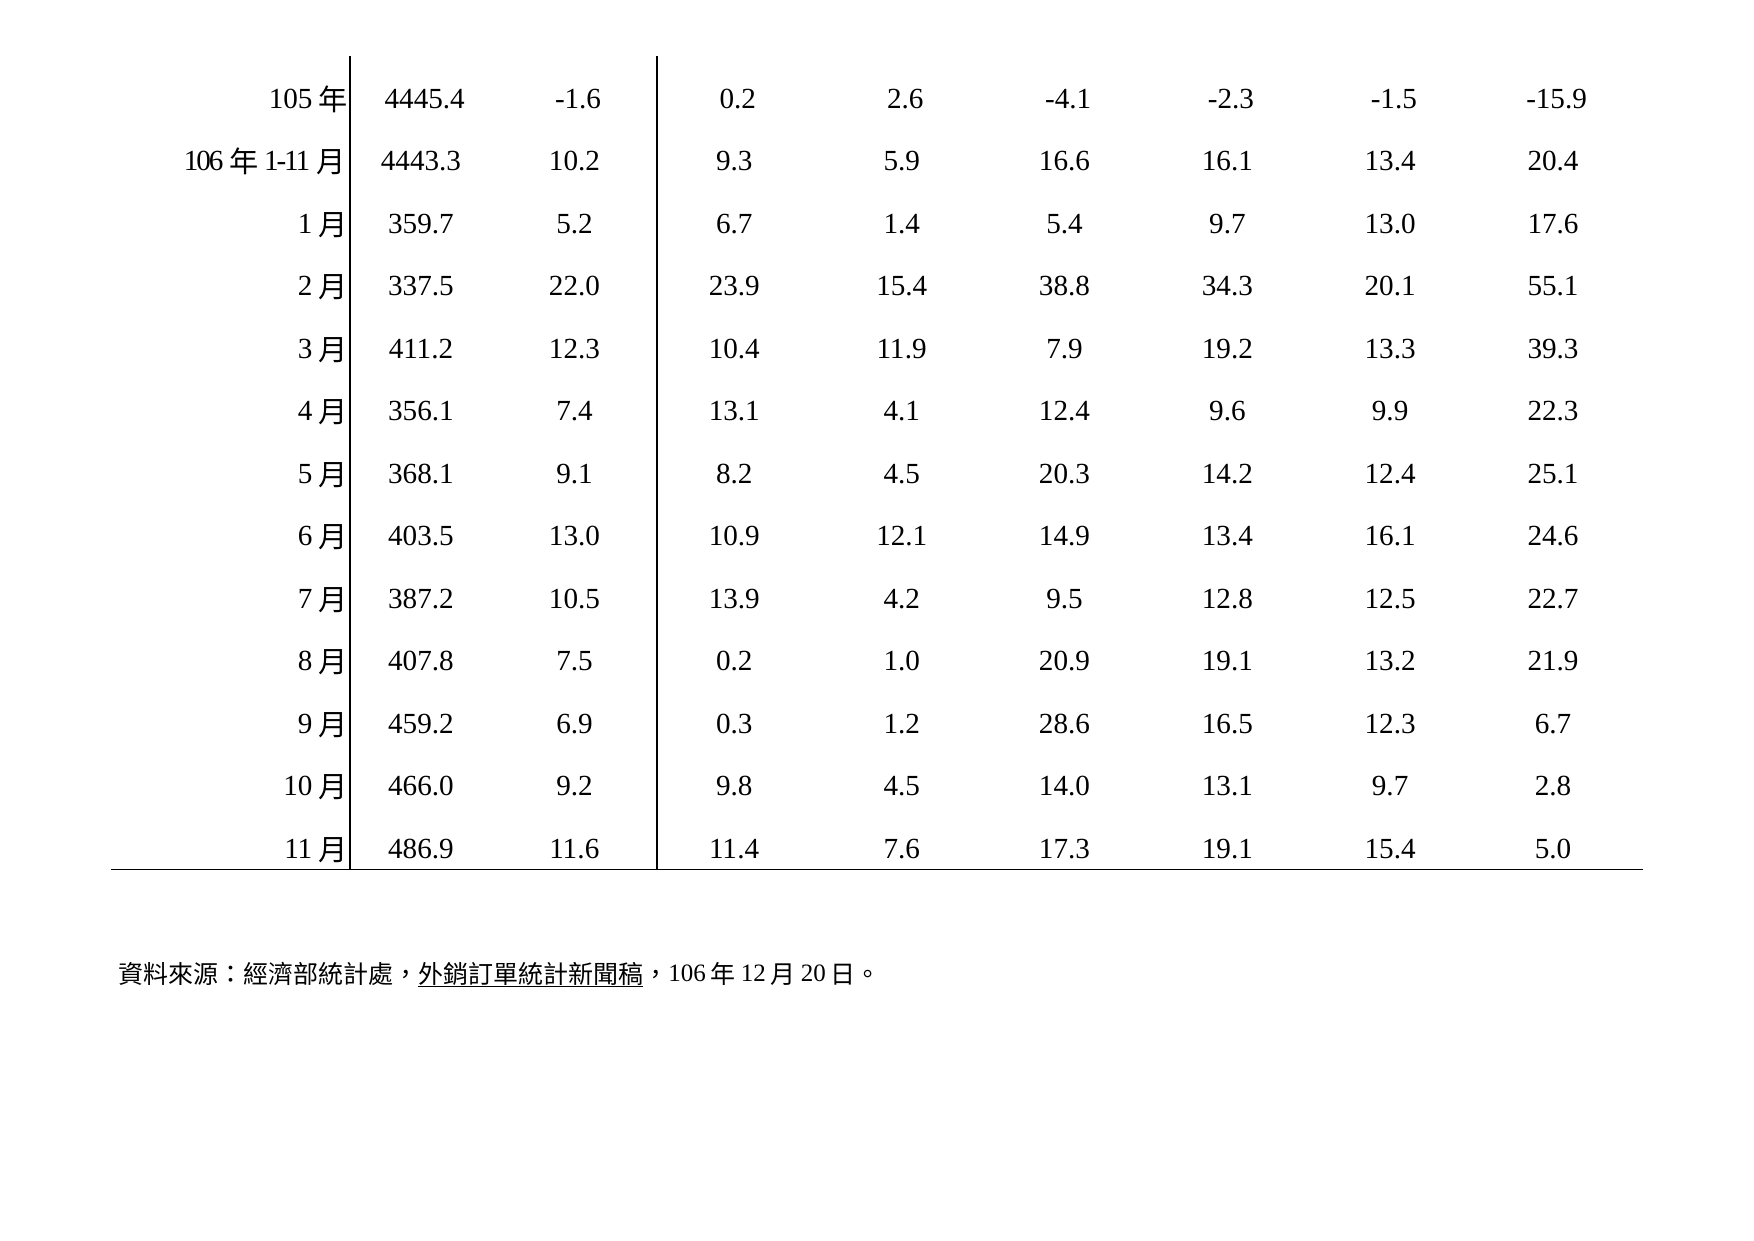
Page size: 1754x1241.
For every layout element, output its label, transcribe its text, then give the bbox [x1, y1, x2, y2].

table_cell 1.4 [829, 181, 992, 243]
table_cell 16.1 [1318, 494, 1480, 556]
table_cell -1.6 [509, 56, 656, 118]
table_cell 19.1 [1155, 619, 1317, 681]
table_cell 22.3 [1480, 369, 1643, 431]
table_cell 5月 [111, 431, 349, 493]
table_cell 9.9 [1318, 369, 1480, 431]
table_cell 8月 [111, 619, 349, 681]
table_cell 1月 [111, 181, 349, 243]
table_cell 12.4 [1318, 431, 1480, 493]
table_cell 34.3 [1155, 244, 1317, 306]
table_cell 22.7 [1480, 556, 1643, 618]
table_cell 13.9 [658, 556, 829, 618]
table_cell 17.6 [1480, 181, 1643, 243]
table_cell 9.1 [509, 431, 656, 493]
table_cell 9.3 [658, 119, 829, 181]
table_cell 9.7 [1318, 744, 1480, 806]
table_cell 10.4 [658, 306, 829, 368]
table_cell 28.6 [992, 681, 1155, 743]
table_cell 12.3 [1318, 681, 1480, 743]
table_cell -15.9 [1480, 56, 1643, 118]
table_cell 7.4 [509, 369, 656, 431]
table_cell 12.8 [1155, 556, 1317, 618]
table_cell 15.4 [829, 244, 992, 306]
table_cell 13.1 [658, 369, 829, 431]
table_cell 0.2 [658, 56, 829, 118]
table_cell 5.9 [829, 119, 992, 181]
table_cell 21.9 [1480, 619, 1643, 681]
table_cell 7.5 [509, 619, 656, 681]
table_cell 4.1 [829, 369, 992, 431]
table_cell 7.6 [829, 806, 992, 868]
table_cell 466.0 [351, 744, 509, 806]
table_cell 106年1-11月 [111, 119, 349, 181]
table_cell 356.1 [351, 369, 509, 431]
table_cell 14.2 [1155, 431, 1317, 493]
table_cell 20.1 [1318, 244, 1480, 306]
table_cell 403.5 [351, 494, 509, 556]
table_cell 11月 [111, 806, 349, 868]
table_cell 25.1 [1480, 431, 1643, 493]
table_cell 5.0 [1480, 806, 1643, 868]
table_cell 5.4 [992, 181, 1155, 243]
table_cell 10月 [111, 744, 349, 806]
table_cell 4445.4 [351, 56, 509, 118]
table_cell 9月 [111, 681, 349, 743]
table_cell 7.9 [992, 306, 1155, 368]
table_cell -2.3 [1155, 56, 1317, 118]
text 資料來源：經濟部統計處，外銷訂單統計新聞稿，106年12月20日。 [118, 931, 1636, 993]
table_cell 337.5 [351, 244, 509, 306]
table_cell 13.2 [1318, 619, 1480, 681]
table_cell 14.9 [992, 494, 1155, 556]
table_cell 9.6 [1155, 369, 1317, 431]
table_cell 10.9 [658, 494, 829, 556]
table_cell 23.9 [658, 244, 829, 306]
table_cell 13.4 [1155, 494, 1317, 556]
table_cell 17.3 [992, 806, 1155, 868]
table_cell 4.2 [829, 556, 992, 618]
table_cell 13.3 [1318, 306, 1480, 368]
table_cell 16.6 [992, 119, 1155, 181]
table_cell 4443.3 [351, 119, 509, 181]
table_cell 12.5 [1318, 556, 1480, 618]
table_cell 6.9 [509, 681, 656, 743]
table_cell 13.0 [1318, 181, 1480, 243]
table_cell 9.7 [1155, 181, 1317, 243]
table_cell -1.5 [1318, 56, 1480, 118]
table_cell 24.6 [1480, 494, 1643, 556]
table_cell 359.7 [351, 181, 509, 243]
table_cell 5.2 [509, 181, 656, 243]
table_cell 20.4 [1480, 119, 1643, 181]
table_cell 3月 [111, 306, 349, 368]
table_cell 12.4 [992, 369, 1155, 431]
table_cell 6.7 [1480, 681, 1643, 743]
table_cell 459.2 [351, 681, 509, 743]
table_cell 368.1 [351, 431, 509, 493]
table_cell 6.7 [658, 181, 829, 243]
table_cell 20.9 [992, 619, 1155, 681]
table_cell 9.5 [992, 556, 1155, 618]
table_cell 15.4 [1318, 806, 1480, 868]
table_cell 22.0 [509, 244, 656, 306]
table_cell 38.8 [992, 244, 1155, 306]
table_cell 12.1 [829, 494, 992, 556]
table_cell 12.3 [509, 306, 656, 368]
table_cell 10.5 [509, 556, 656, 618]
table_cell -4.1 [992, 56, 1155, 118]
table_cell 4月 [111, 369, 349, 431]
table_cell 1.2 [829, 681, 992, 743]
table_cell 39.3 [1480, 306, 1643, 368]
table_cell 9.2 [509, 744, 656, 806]
table_cell 11.6 [509, 806, 656, 868]
table_cell 1.0 [829, 619, 992, 681]
table_cell 16.1 [1155, 119, 1317, 181]
table_cell 4.5 [829, 431, 992, 493]
table_cell 9.8 [658, 744, 829, 806]
table_cell 387.2 [351, 556, 509, 618]
table_cell 13.4 [1318, 119, 1480, 181]
table_cell 16.5 [1155, 681, 1317, 743]
table_cell 2.8 [1480, 744, 1643, 806]
table_cell 13.1 [1155, 744, 1317, 806]
table_cell 407.8 [351, 619, 509, 681]
table_cell 11.4 [658, 806, 829, 868]
table_cell 19.2 [1155, 306, 1317, 368]
table_cell 4.5 [829, 744, 992, 806]
table_cell 13.0 [509, 494, 656, 556]
table_cell 20.3 [992, 431, 1155, 493]
table_cell 2月 [111, 244, 349, 306]
table_cell 2.6 [829, 56, 992, 118]
table_cell 486.9 [351, 806, 509, 868]
table_cell 11.9 [829, 306, 992, 368]
table_cell 8.2 [658, 431, 829, 493]
table_cell 7月 [111, 556, 349, 618]
table_cell 0.3 [658, 681, 829, 743]
table_cell 14.0 [992, 744, 1155, 806]
table_cell 0.2 [658, 619, 829, 681]
table_cell 411.2 [351, 306, 509, 368]
table_cell 10.2 [509, 119, 656, 181]
table_cell 6月 [111, 494, 349, 556]
table_cell 55.1 [1480, 244, 1643, 306]
table_cell 105年 [111, 56, 349, 118]
table_cell 19.1 [1155, 806, 1317, 868]
